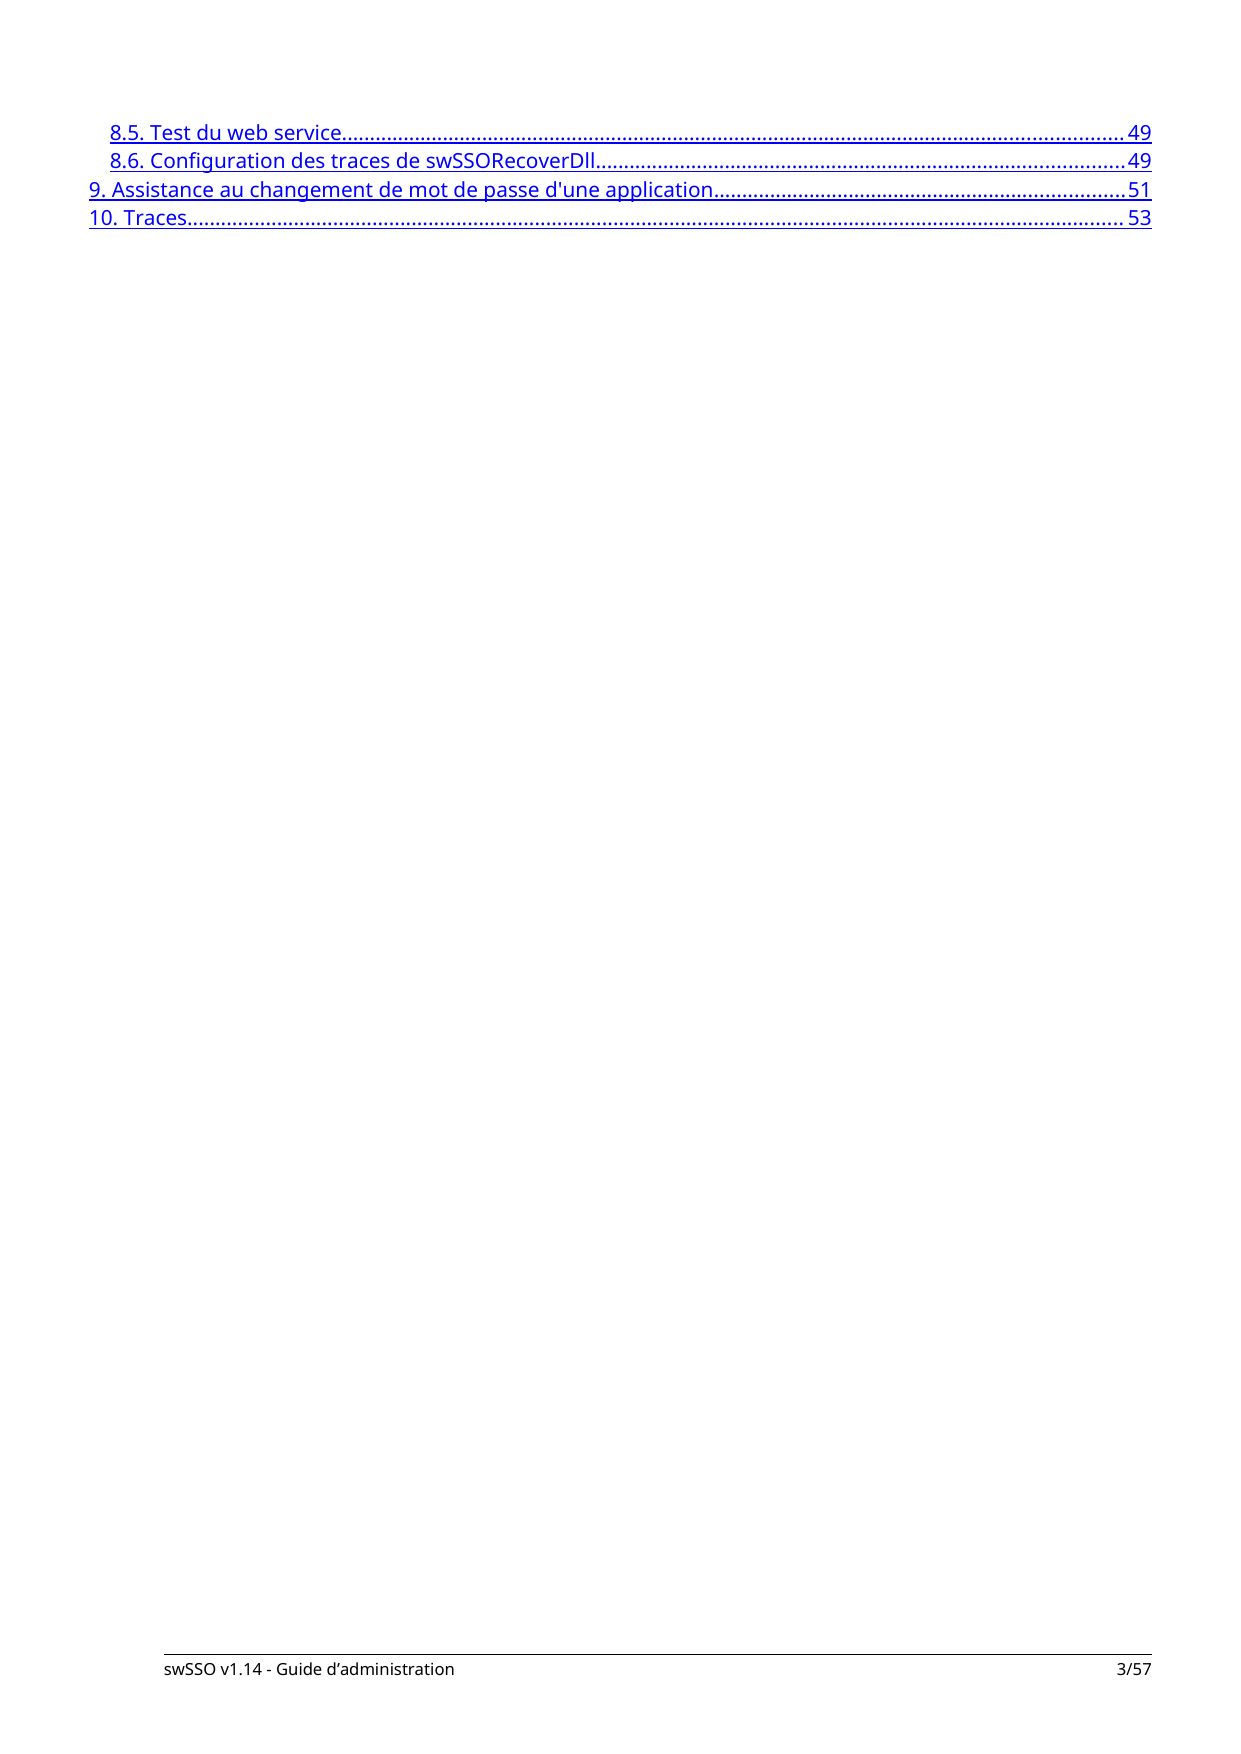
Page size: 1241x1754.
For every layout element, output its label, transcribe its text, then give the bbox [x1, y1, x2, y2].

text 10. Traces 53 [89, 203, 1152, 228]
text 8.5. Test du web service 49 [109, 118, 1152, 142]
text [109, 143, 1152, 147]
text 8.6. Configuration des traces de swSSORecoverDll 49 [109, 147, 1152, 171]
text 9. Assistance au changement de mot de passe d'une application 51 [89, 175, 1152, 199]
